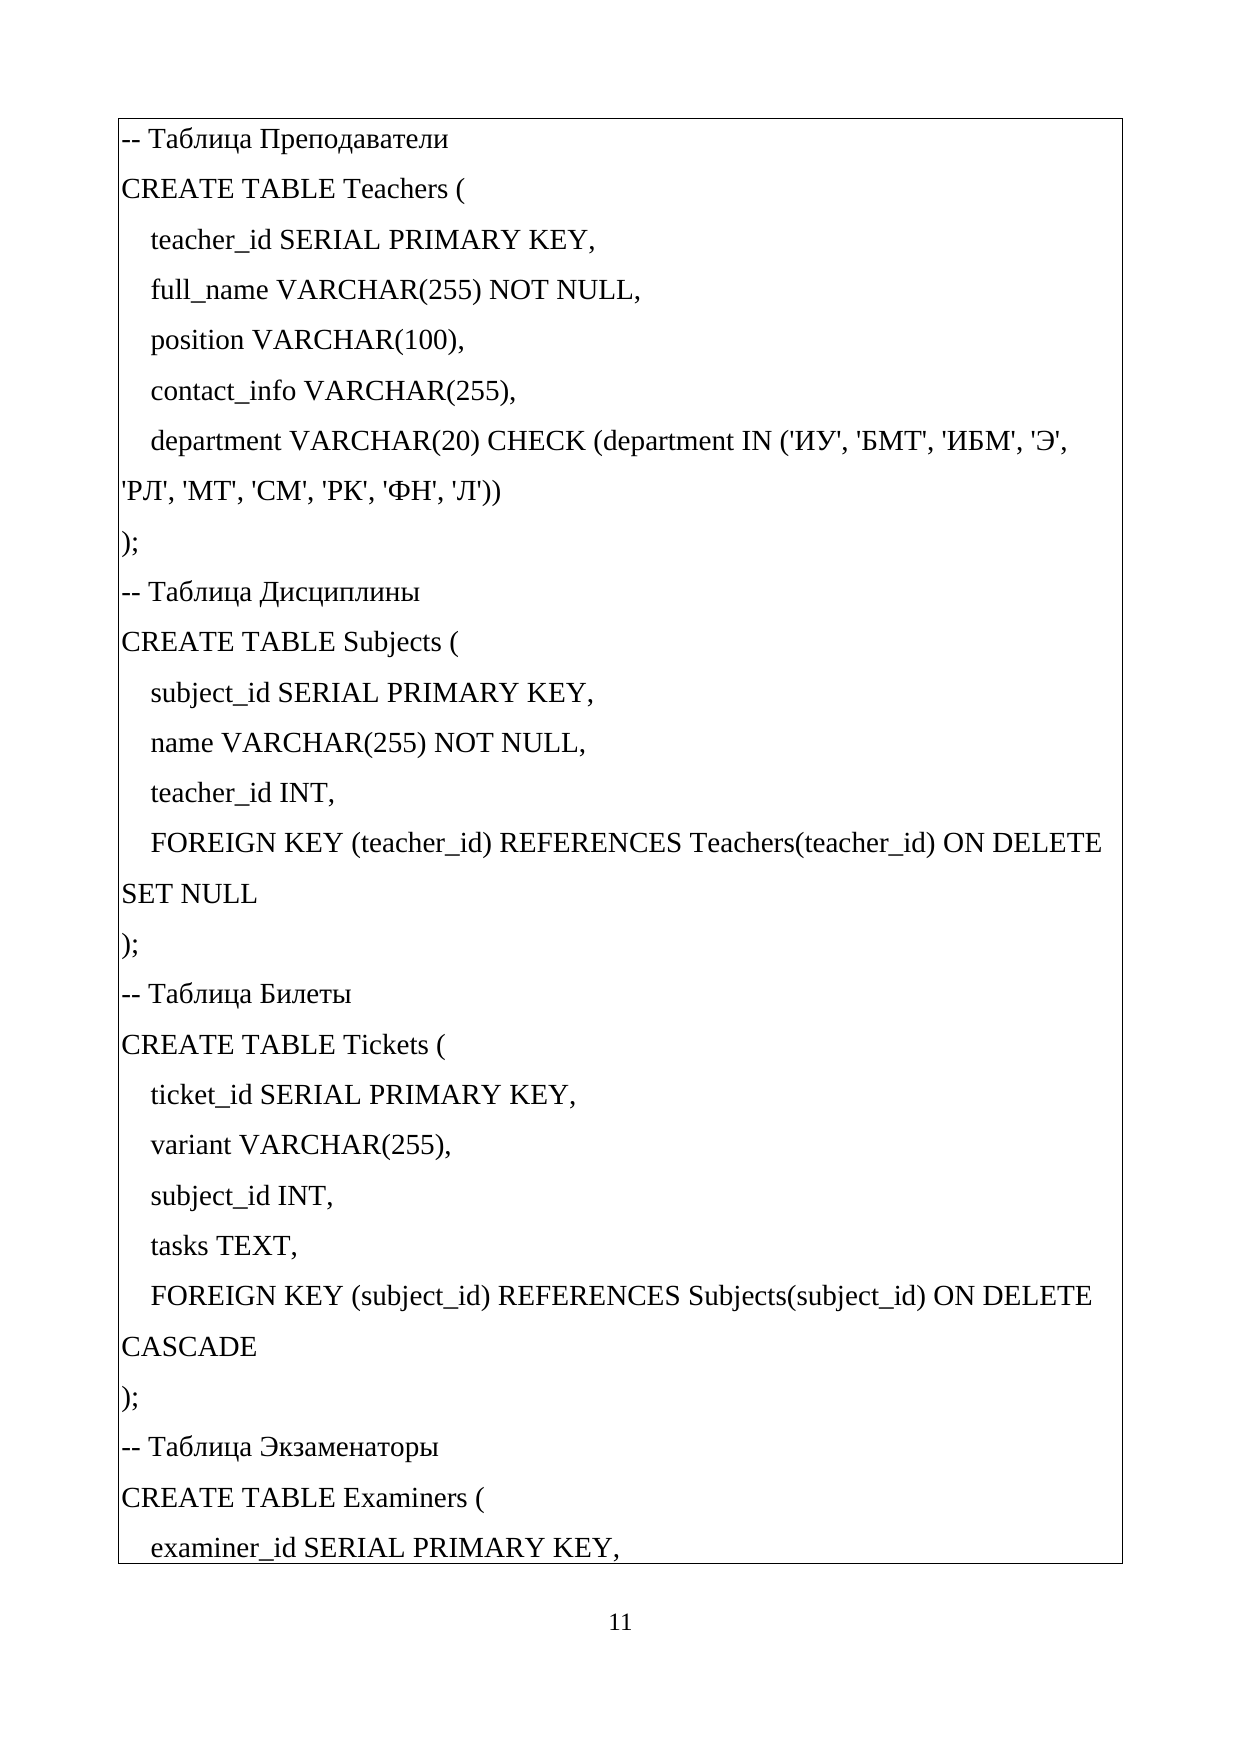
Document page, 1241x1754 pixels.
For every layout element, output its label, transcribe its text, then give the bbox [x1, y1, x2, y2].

text ); [119, 1376, 1122, 1413]
text full_name VARCHAR(255) NOT NULL, [119, 269, 1122, 306]
text teacher_id SERIAL PRIMARY KEY, [119, 219, 1122, 255]
text teacher_id INT, [119, 772, 1122, 809]
text FOREIGN KEY (subject_id) REFERENCES Subjects(subject_id) ON DELETE CASCADE [119, 1275, 1122, 1362]
text ); [119, 923, 1122, 960]
text ); [119, 521, 1122, 557]
text name VARCHAR(255) NOT NULL, [119, 722, 1122, 758]
text contact_info VARCHAR(255), [119, 370, 1122, 406]
text subject_id INT, [119, 1175, 1122, 1211]
text -- Таблица Билеты [119, 973, 1122, 1010]
text department VARCHAR(20) CHECK (department IN ('ИУ', 'БМТ', 'ИБМ', 'Э', 'РЛ', 'МТ', 'СМ', 'РК', 'ФН', 'Л')) [119, 420, 1122, 507]
text subject_id SERIAL PRIMARY KEY, [119, 672, 1122, 708]
text ticket_id SERIAL PRIMARY KEY, [119, 1074, 1122, 1111]
text position VARCHAR(100), [119, 319, 1122, 356]
text CREATE TABLE Examiners ( [119, 1477, 1122, 1513]
text variant VARCHAR(255), [119, 1124, 1122, 1161]
text tasks TEXT, [119, 1225, 1122, 1262]
text -- Таблица Экзаменаторы [119, 1426, 1122, 1463]
text -- Таблица Дисциплины [119, 571, 1122, 608]
text FOREIGN KEY (teacher_id) REFERENCES Teachers(teacher_id) ON DELETE SET NULL [119, 822, 1122, 909]
text CREATE TABLE Tickets ( [119, 1024, 1122, 1060]
text CREATE TABLE Teachers ( [119, 168, 1122, 205]
text examiner_id SERIAL PRIMARY KEY, [119, 1527, 1122, 1563]
text -- Таблица Преподаватели [119, 119, 1122, 155]
text CREATE TABLE Subjects ( [119, 621, 1122, 658]
